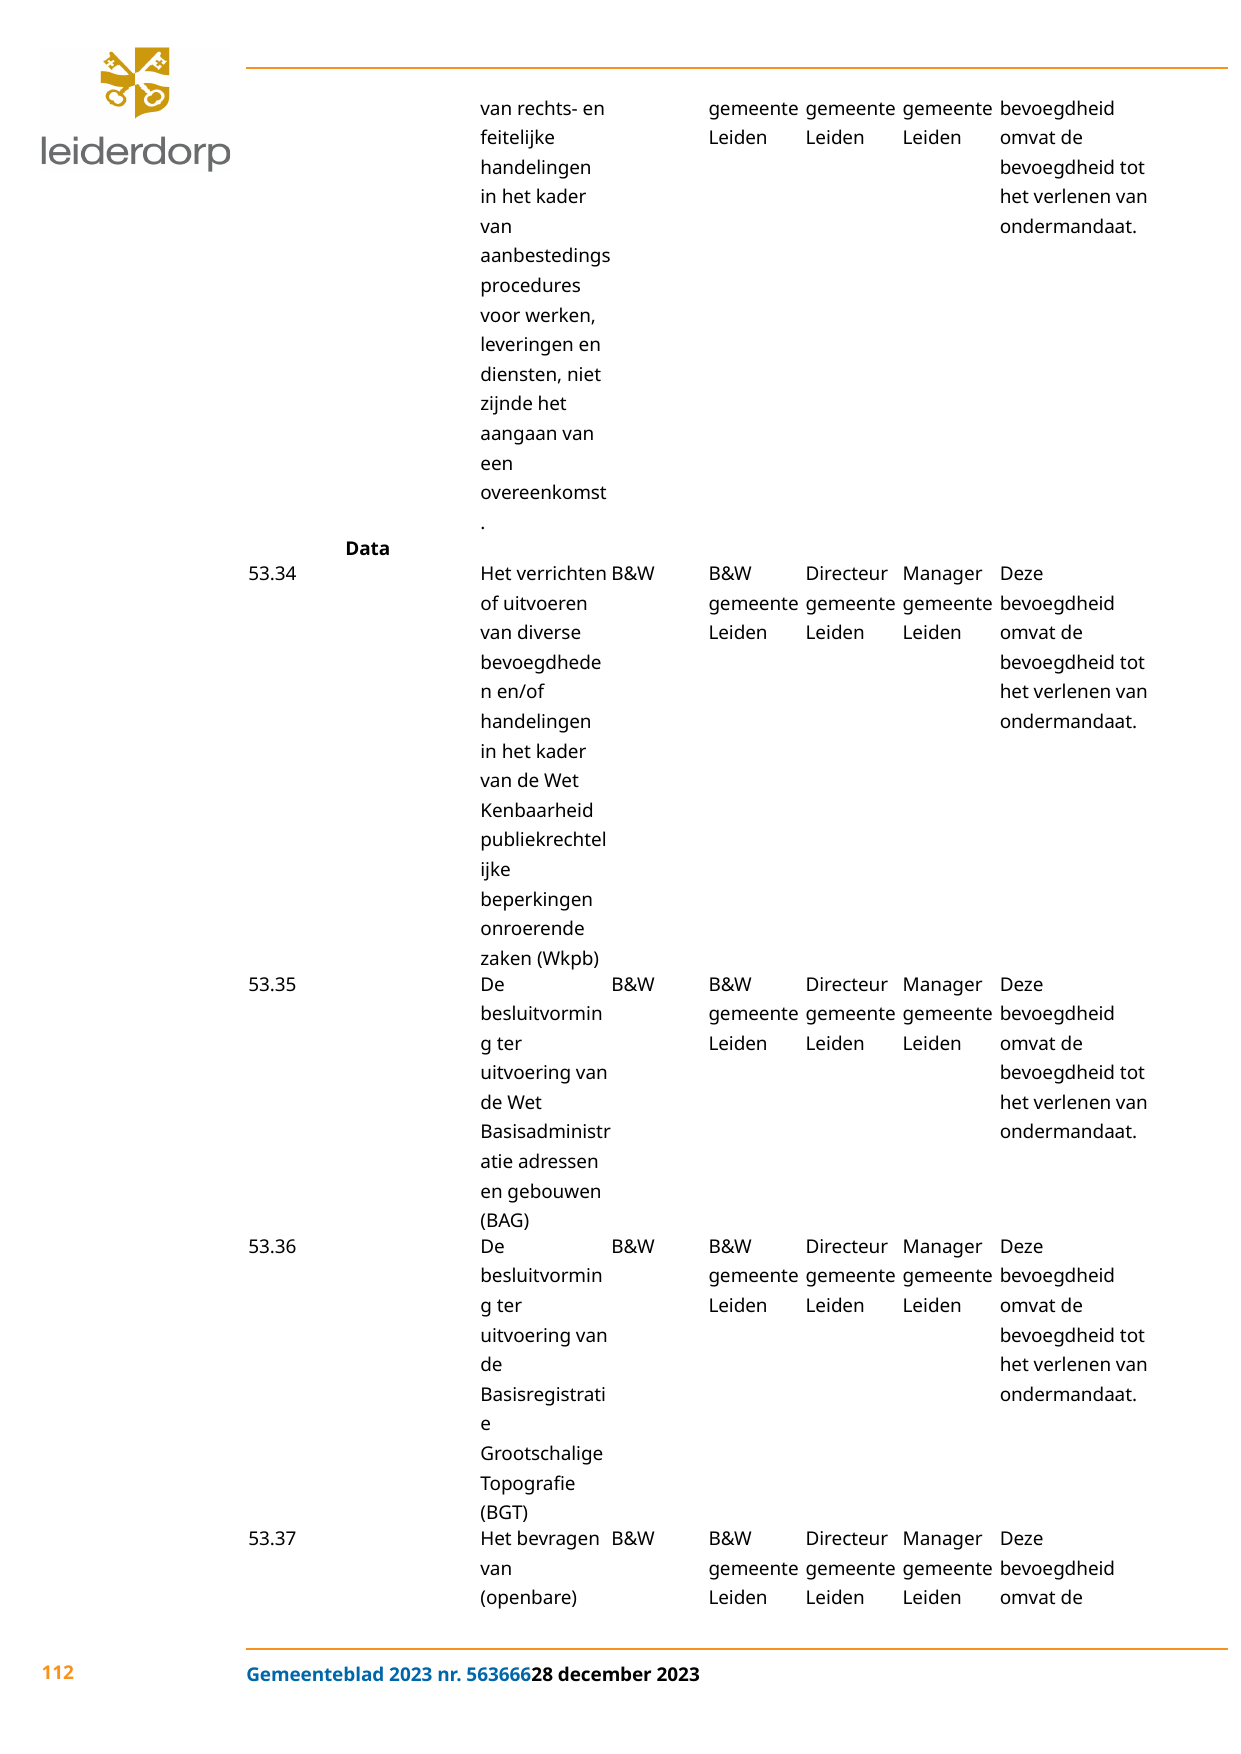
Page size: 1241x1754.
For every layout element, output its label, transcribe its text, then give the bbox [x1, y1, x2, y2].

table_cell [1000, 535, 1152, 560]
table_cell gemeente Leiden [805, 95, 902, 535]
table_cell [805, 535, 902, 560]
table_cell Manager gemeente Leiden [903, 1233, 999, 1525]
table_cell B&W [611, 1525, 708, 1610]
table_cell Directeur gemeente Leiden [805, 1233, 902, 1525]
table_cell [708, 535, 805, 560]
table_cell 53.35 [248, 971, 345, 1233]
table_cell Manager gemeente Leiden [903, 560, 999, 971]
table_cell [248, 535, 345, 560]
table_cell Het verrichten of uitvoeren van diverse bevoegdheden en/of handelingen in het kader van de Wet Kenbaarheid publiekrechtelijke beperkingen onroerende zaken (Wkpb) [480, 560, 611, 971]
table_cell B&W gemeente Leiden [708, 560, 805, 971]
table_cell [903, 535, 999, 560]
table_cell B&W gemeente Leiden [708, 971, 805, 1233]
table_cell [345, 95, 480, 535]
table_cell B&W [611, 971, 708, 1233]
table_cell [345, 560, 480, 971]
table_cell De besluitvorming ter uitvoering van de Basisregistratie Grootschalige Topografie (BGT) [480, 1233, 611, 1525]
table_cell Directeur gemeente Leiden [805, 971, 902, 1233]
picture [41, 47, 231, 172]
table_cell Het bevragen van (openbare) [480, 1525, 611, 1610]
table_cell Deze bevoegdheid omvat de bevoegdheid tot het verlenen van ondermandaat. [1000, 560, 1152, 971]
table_cell B&W [611, 1233, 708, 1525]
table_cell Manager gemeente Leiden [903, 971, 999, 1233]
table_cell 53.37 [248, 1525, 345, 1610]
table_cell B&W gemeente Leiden [708, 1525, 805, 1610]
table_cell 53.36 [248, 1233, 345, 1525]
table_cell Data [345, 535, 480, 560]
table_cell [248, 95, 345, 535]
table_cell [480, 535, 611, 560]
table_cell Manager gemeente Leiden [903, 1525, 999, 1610]
table_cell bevoegdheid omvat de bevoegdheid tot het verlenen van ondermandaat. [1000, 95, 1152, 535]
table_cell [345, 1525, 480, 1610]
table_cell [345, 1233, 480, 1525]
table_cell B&W [611, 560, 708, 971]
table_cell [611, 535, 708, 560]
table_cell Deze bevoegdheid omvat de bevoegdheid tot het verlenen van ondermandaat. [1000, 971, 1152, 1233]
table_cell De besluitvorming ter uitvoering van de Wet Basisadministratie adressen en gebouwen (BAG) [480, 971, 611, 1233]
table_cell 53.34 [248, 560, 345, 971]
table_cell gemeente Leiden [708, 95, 805, 535]
table_cell B&W gemeente Leiden [708, 1233, 805, 1525]
table_cell Deze bevoegdheid omvat de bevoegdheid tot het verlenen van ondermandaat. [1000, 1233, 1152, 1525]
table_cell [345, 971, 480, 1233]
table_cell gemeente Leiden [903, 95, 999, 535]
table_cell Directeur gemeente Leiden [805, 560, 902, 971]
table_cell Directeur gemeente Leiden [805, 1525, 902, 1610]
table_cell Deze bevoegdheid omvat de [1000, 1525, 1152, 1610]
table_cell [611, 95, 708, 535]
table_cell van rechts- en feitelijke handelingen in het kader van aanbestedingsprocedures voor werken, leveringen en diensten, niet zijnde het aangaan van een overeenkomst. [480, 95, 611, 535]
